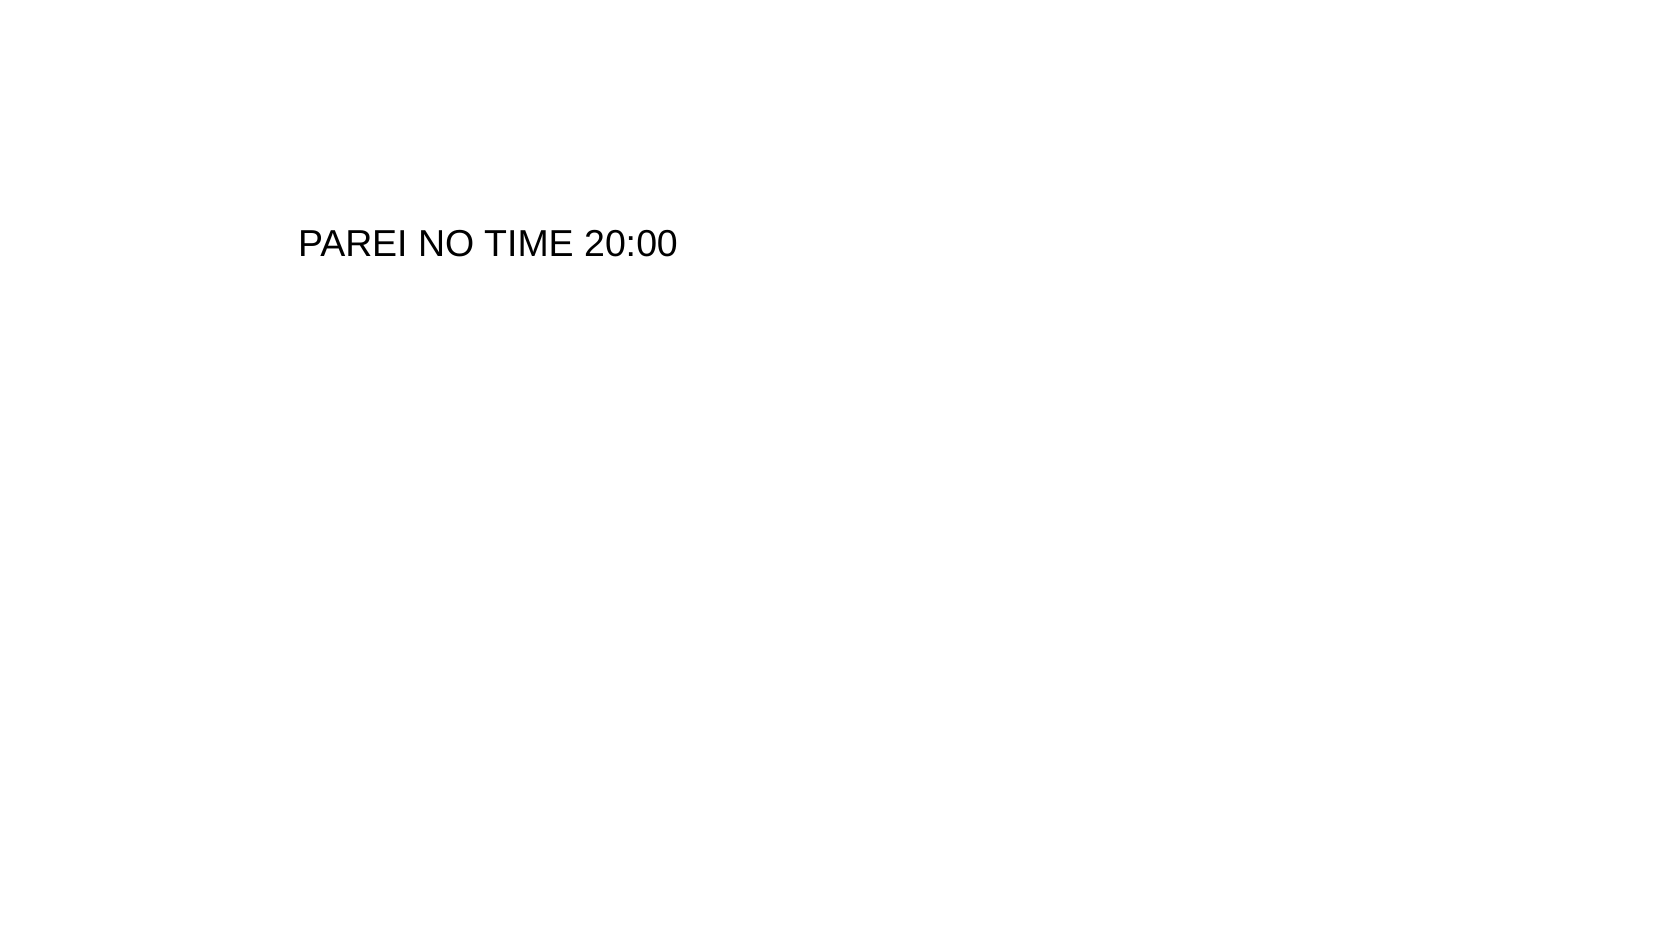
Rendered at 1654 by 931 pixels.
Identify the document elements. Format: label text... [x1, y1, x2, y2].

text_box PAREI NO TIME 20:00 [283, 214, 694, 272]
